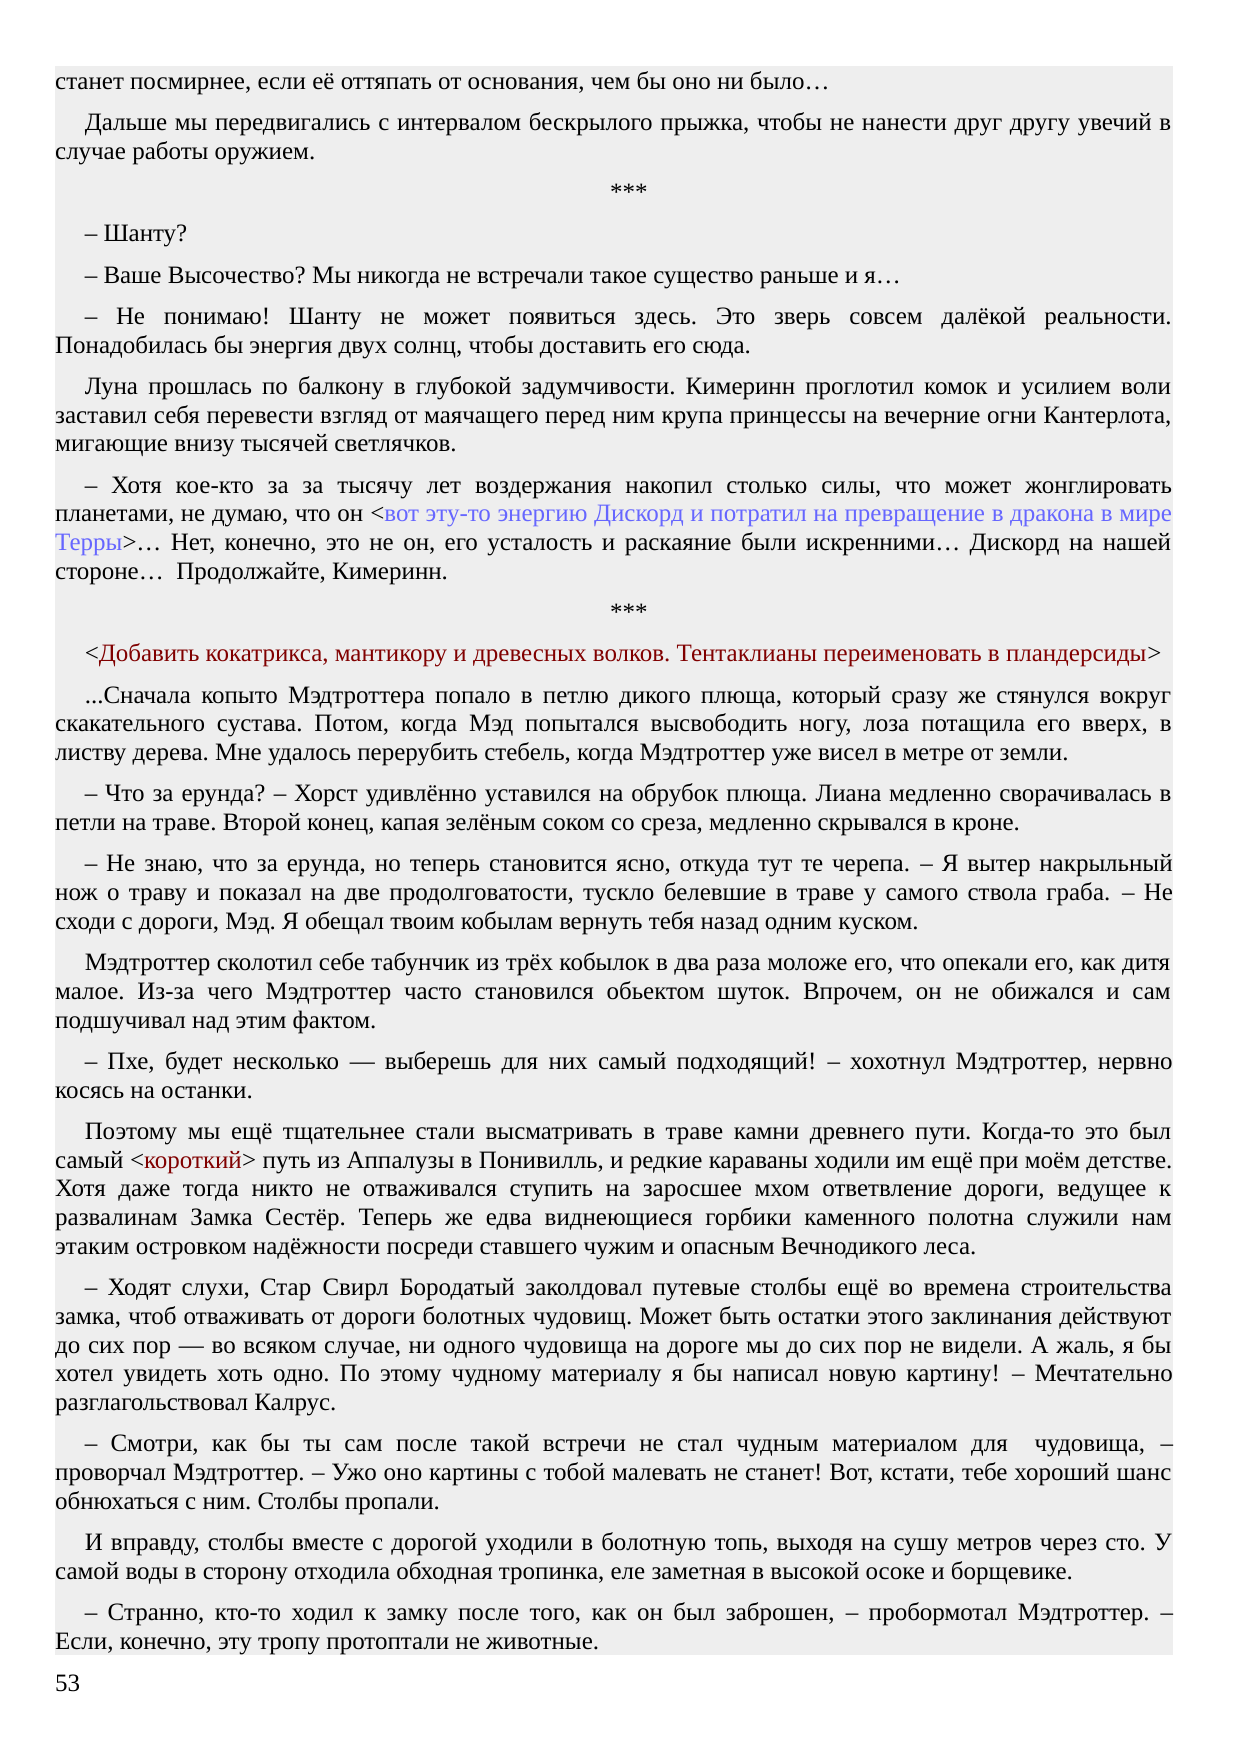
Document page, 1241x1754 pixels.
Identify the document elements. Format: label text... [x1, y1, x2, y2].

text – Не понимаю! Шанту не может появиться здесь. Это зверь совсем далёкой реальности. Понадобилась бы энергия двух солнц, чтобы доставить его сюда. [55, 301, 1173, 358]
text *** [55, 177, 1173, 206]
text – Смотри, как бы ты сам после такой встречи не стал чудным материалом для чудовища, – проворчал Мэдтроттер. – Ужо оно картины с тобой малевать не станет! Вот, кстати, тебе хороший шанс обнюхаться с ним. Столбы пропали. [55, 1428, 1173, 1515]
text Поэтому мы ещё тщательнее стали высматривать в траве камни древнего пути. Когда-то это был самый <короткий> путь из Аппалузы в Понивилль, и редкие караваны ходили им ещё при моём детстве. Хотя даже тогда никто не отваживался ступить на заросшее мхом ответвление дороги, ведущее к развалинам Замка Сестёр. Теперь же едва виднеющиеся горбики каменного полотна служили нам этаким островком надёжности посреди ставшего чужим и опасным Вечнодикого леса. [55, 1116, 1173, 1260]
text – Странно, кто-то ходил к замку после того, как он был заброшен, – пробормотал Мэдтроттер. – Если, конечно, эту тропу протоптали не животные. [55, 1597, 1173, 1655]
text – Что за ерунда? – Хорст удивлённо уставился на обрубок плюща. Лиана медленно сворачивалась в петли на траве. Второй конец, капая зелёным соком со среза, медленно скрывался в кроне. [55, 778, 1173, 836]
text И вправду, столбы вместе с дорогой уходили в болотную топь, выходя на сушу метров через сто. У самой воды в сторону отходила обходная тропинка, еле заметная в высокой осоке и борщевике. [55, 1527, 1173, 1585]
text Дальше мы передвигались с интервалом бескрылого прыжка, чтобы не нанести друг другу увечий в случае работы оружием. [55, 107, 1173, 165]
text станет посмирнее, если её оттяпать от основания, чем бы оно ни было… [55, 66, 1173, 95]
text – Пхе, будет несколько — выберешь для них самый подходящий! – хохотнул Мэдтроттер, нервно косясь на останки. [55, 1046, 1173, 1103]
text – Ходят слухи, Стар Cвирл Бородатый заколдовал путевые столбы ещё во времена строительства замка, чтоб отваживать от дороги болотных чудовищ. Может быть остатки этого заклинания действуют до сих пор — во всяком случае, ни одного чудовища на дороге мы до сих пор не видели. А жаль, я бы хотел увидеть хоть одно. По этому чудному материалу я бы написал новую картину! – Мечтательно разглагольствовал Калрус. [55, 1272, 1173, 1416]
text Луна прошлась по балкону в глубокой задумчивости. Кимеринн проглотил комок и усилием воли заставил себя перевести взгляд от маячащего перед ним крупа принцессы на вечерние огни Кантерлота, мигающие внизу тысячей светлячков. [55, 371, 1173, 457]
text – Шанту? [55, 218, 1173, 247]
text – Ваше Высочество? Мы никогда не встречали такое существо раньше и я… [55, 260, 1173, 288]
text Мэдтроттер сколотил себе табунчик из трёх кобылок в два раза моложе его, что опекали его, как дитя малое. Из-за чего Мэдтроттер часто становился обьектом шуток. Впрочем, он не обижался и сам подшучивал над этим фактом. [55, 947, 1173, 1033]
text ...Сначала копыто Мэдтроттера попало в петлю дикого плюща, который сразу же стянулся вокруг скакательного сустава. Потом, когда Мэд попытался высвободить ногу, лоза потащила его вверх, в листву дерева. Мне удалось перерубить стебель, когда Мэдтроттер уже висел в метре от земли. [55, 680, 1173, 766]
text *** [55, 597, 1173, 626]
text – Не знаю, что за ерунда, но теперь становится ясно, откуда тут те черепа. – Я вытер накрыльный нож о траву и показал на две продолговатости, тускло белевшие в траве у самого ствола граба. – Не сходи с дороги, Мэд. Я обещал твоим кобылам вернуть тебя назад одним куском. [55, 848, 1173, 935]
text <Добавить кокатрикса, мантикору и древесных волков. Тентаклианы переименовать в пландерсиды> [55, 638, 1173, 667]
text – Хотя кое-кто за за тысячу лет воздержания накопил столько силы, что может жонглировать планетами, не думаю, что он <вот эту-то энергию Дискорд и потратил на превращение в дракона в мире Терры>… Нет, конечно, это не он, его усталость и раскаяние были искренними… Дискорд на нашей стороне… Продолжайте, Кимеринн. [55, 470, 1173, 585]
